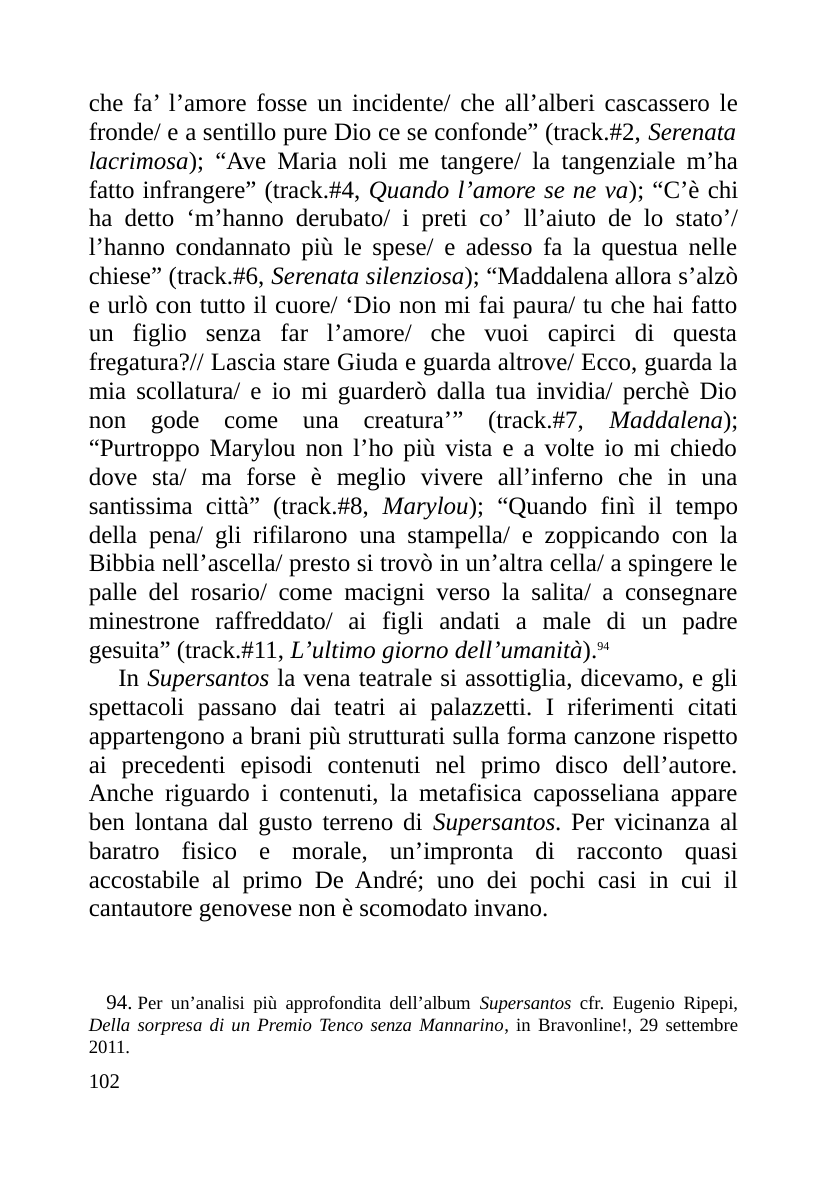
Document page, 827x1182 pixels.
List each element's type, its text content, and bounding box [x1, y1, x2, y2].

text Per un’analisi più approfondita dell’album Supersantos cfr. Eugenio Ripepi, Della sorpresa di un Premio Tenco senza Mannarino, in Bravonline!, 29 settembre 2011. [88, 990, 738, 1057]
text In Supersantos la vena teatrale si assottiglia, dicevamo, e gli spettacoli passano dai teatri ai palazzetti. I riferimenti citati appartengono a brani più strutturati sulla forma canzone rispetto ai precedenti episodi contenuti nel primo disco dell’autore. Anche riguardo i contenuti, la metafisica caposseliana appare ben lontana dal gusto terreno di Supersantos. Per vicinanza al baratro fisico e morale, un’impronta di racconto quasi accostabile al primo De André; uno dei pochi casi in cui il cantautore genovese non è scomodato invano. [88, 663, 738, 922]
text che fa’ l’amore fosse un incidente/ che all’alberi cascassero le fronde/ e a sentillo pure Dio ce se confonde” (track.#2, Serenata lacrimosa); “Ave Maria noli me tangere/ la tangenziale m’ha fatto infrangere” (track.#4, Quando l’amore se ne va); “C’è chi ha detto ‘m’hanno derubato/ i preti co’ ll’aiuto de lo stato’/ l’hanno condannato più le spese/ e adesso fa la questua nelle chiese” (track.#6, Serenata silenziosa); “Maddalena allora s’alzò e urlò con tutto il cuore/ ‘Dio non mi fai paura/ tu che hai fatto un figlio senza far l’amore/ che vuoi capirci di questa fregatura?// Lascia stare Giuda e guarda altrove/ Ecco, guarda la mia scollatura/ e io mi guarderò dalla tua invidia/ perchè Dio non gode come una creatura’” (track.#7, Maddalena); “Purtroppo Marylou non l’ho più vista e a volte io mi chiedo dove sta/ ma forse è meglio vivere all’inferno che in una santissima città” (track.#8, Marylou); “Quando finì il tempo della pena/ gli rifilarono una stampella/ e zoppicando con la Bibbia nell’ascella/ presto si trovò in un’altra cella/ a spingere le palle del rosario/ come macigni verso la salita/ a consegnare minestrone raffreddato/ ai figli andati a male di un padre gesuita” (track.#11, L’ultimo giorno dell’umanità). [88, 88, 738, 663]
